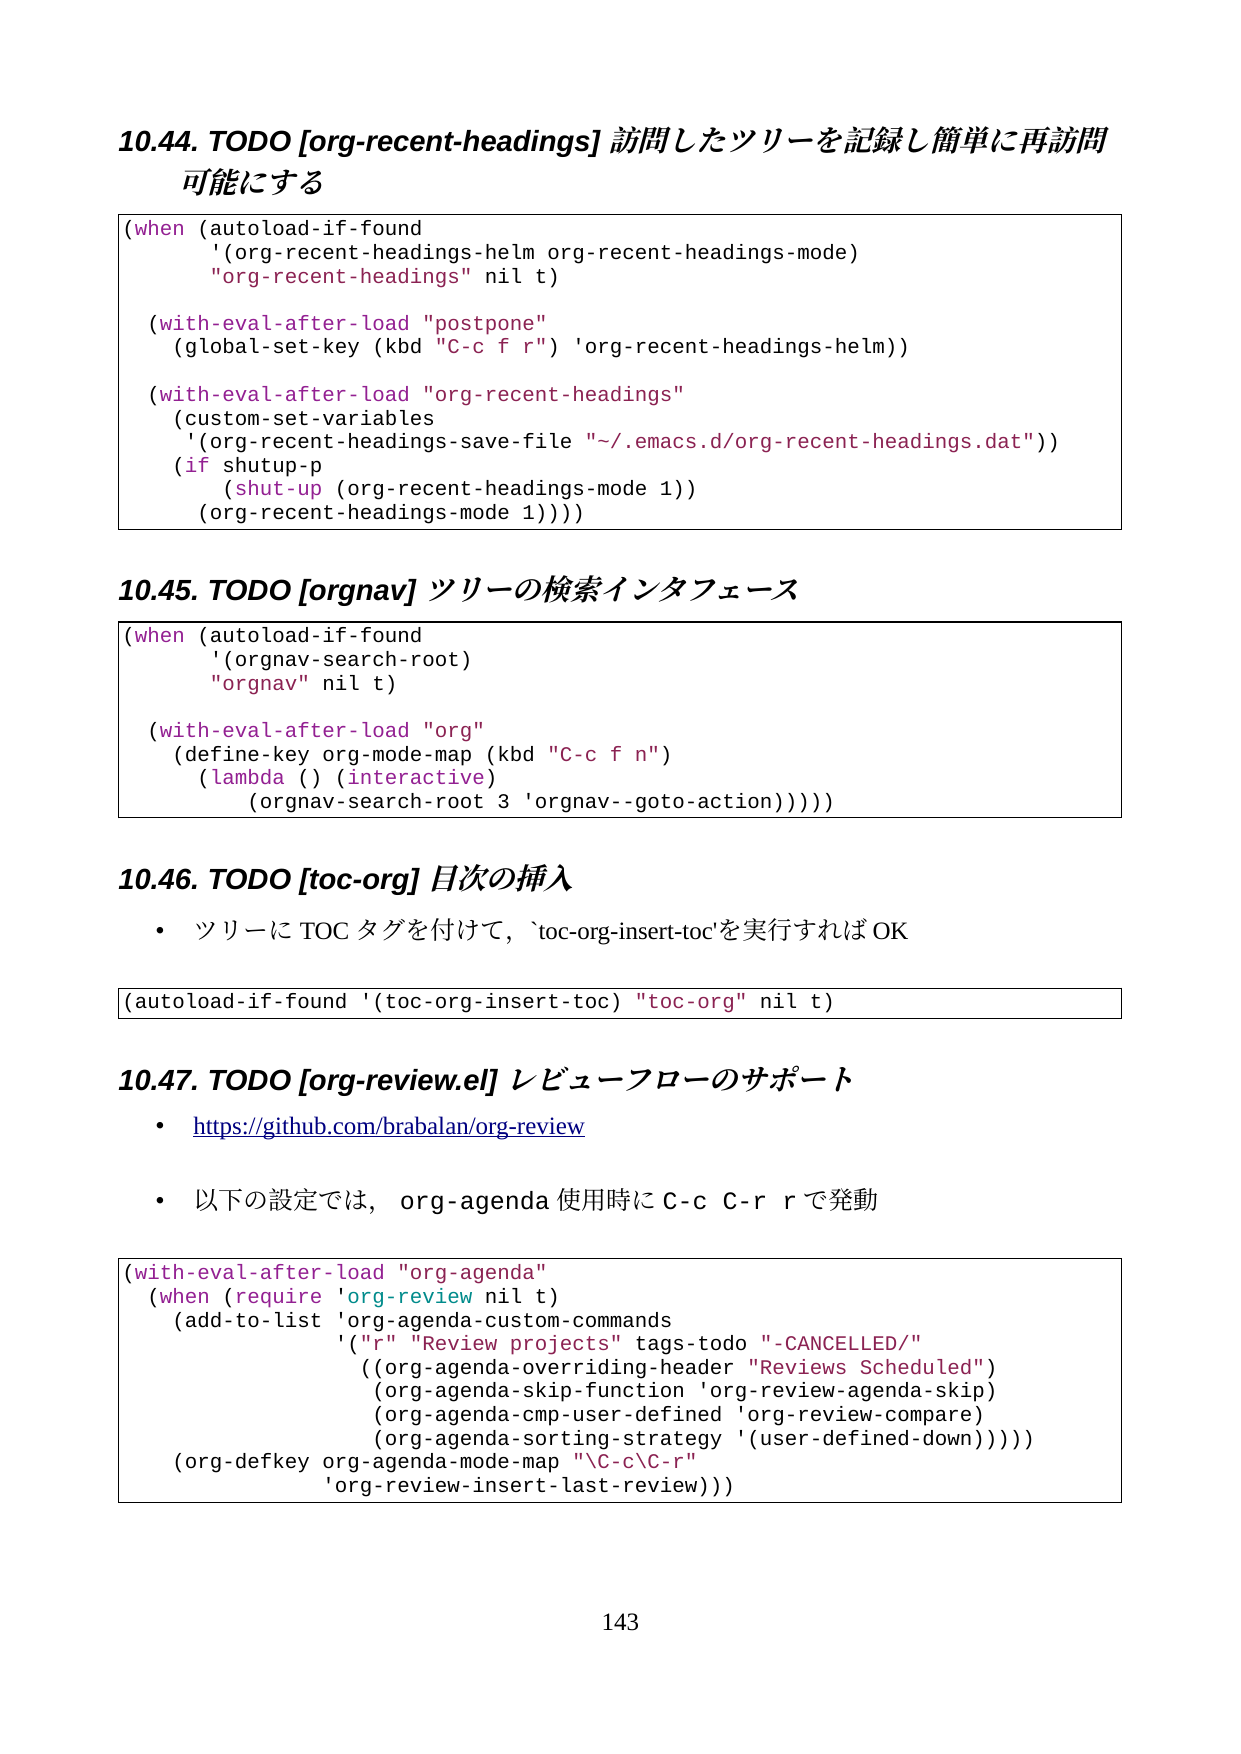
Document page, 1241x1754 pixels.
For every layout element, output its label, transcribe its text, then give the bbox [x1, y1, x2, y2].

text (org-defkey org-agenda-mode-map "\C-c\C-r" [119, 1447, 1121, 1471]
text (org-agenda-cmp-user-defined 'org-review-compare) [119, 1400, 1121, 1424]
text (when (autoload-if-found [119, 623, 1121, 645]
list ツリーに TOC タグを付けて，`toc-org-insert-toc'を実行すればOK [156, 910, 1122, 975]
text (when (autoload-if-found [119, 215, 1121, 238]
text (add-to-list 'org-agenda-custom-commands [119, 1306, 1121, 1329]
text (when (require 'org-review nil t) [119, 1282, 1121, 1306]
text (if shutup-p [119, 451, 1121, 474]
text (org-agenda-skip-function 'org-review-agenda-skip) [119, 1377, 1121, 1400]
text (org-recent-headings-mode 1)))) [119, 498, 1121, 529]
text (custom-set-variables [119, 403, 1121, 427]
text "org-recent-headings" nil t) [119, 262, 1121, 285]
text (global-set-key (kbd "C-c f r") 'org-recent-headings-helm)) [119, 333, 1121, 356]
text (autoload-if-found '(toc-org-insert-toc) "toc-org" nil t) [119, 989, 1121, 1018]
text '(org-recent-headings-save-file "~/.emacs.d/org-recent-headings.dat")) [119, 427, 1121, 451]
text '(orgnav-search-root) [119, 645, 1121, 669]
text (with-eval-after-load "postpone" [119, 309, 1121, 333]
text (shut-up (org-recent-headings-mode 1)) [119, 474, 1121, 498]
subtitle TODO [toc-org] 目次の挿入 [118, 856, 1122, 898]
text '(org-recent-headings-helm org-recent-headings-mode) [119, 238, 1121, 262]
text (orgnav-search-root 3 'orgnav--goto-action))))) [119, 787, 1121, 817]
text (lambda () (interactive) [119, 763, 1121, 787]
text ((org-agenda-overriding-header "Reviews Scheduled") [119, 1353, 1121, 1377]
text (with-eval-after-load "org-recent-headings" [119, 380, 1121, 403]
list 以下の設定では， org-agenda 使用時に C-c C-r r で発動 [156, 1181, 1122, 1246]
list https://github.com/brabalan/org-review [156, 1111, 1122, 1168]
subtitle TODO [org-recent-headings] 訪問したツリーを記録し簡単に再訪問可能にする [118, 118, 1122, 202]
subtitle TODO [org-review.el] レビューフローのサポート [118, 1056, 1122, 1098]
text (org-agenda-sorting-strategy '(user-defined-down))))) [119, 1424, 1121, 1447]
text (with-eval-after-load "org" [119, 716, 1121, 740]
text '("r" "Review projects" tags-todo "-CANCELLED/" [119, 1329, 1121, 1353]
subtitle TODO [orgnav] ツリーの検索インタフェース [118, 567, 1122, 609]
text "orgnav" nil t) [119, 669, 1121, 692]
text (define-key org-mode-map (kbd "C-c f n") [119, 740, 1121, 763]
text 'org-review-insert-last-review))) [119, 1471, 1121, 1502]
text (with-eval-after-load "org-agenda" [119, 1259, 1121, 1282]
